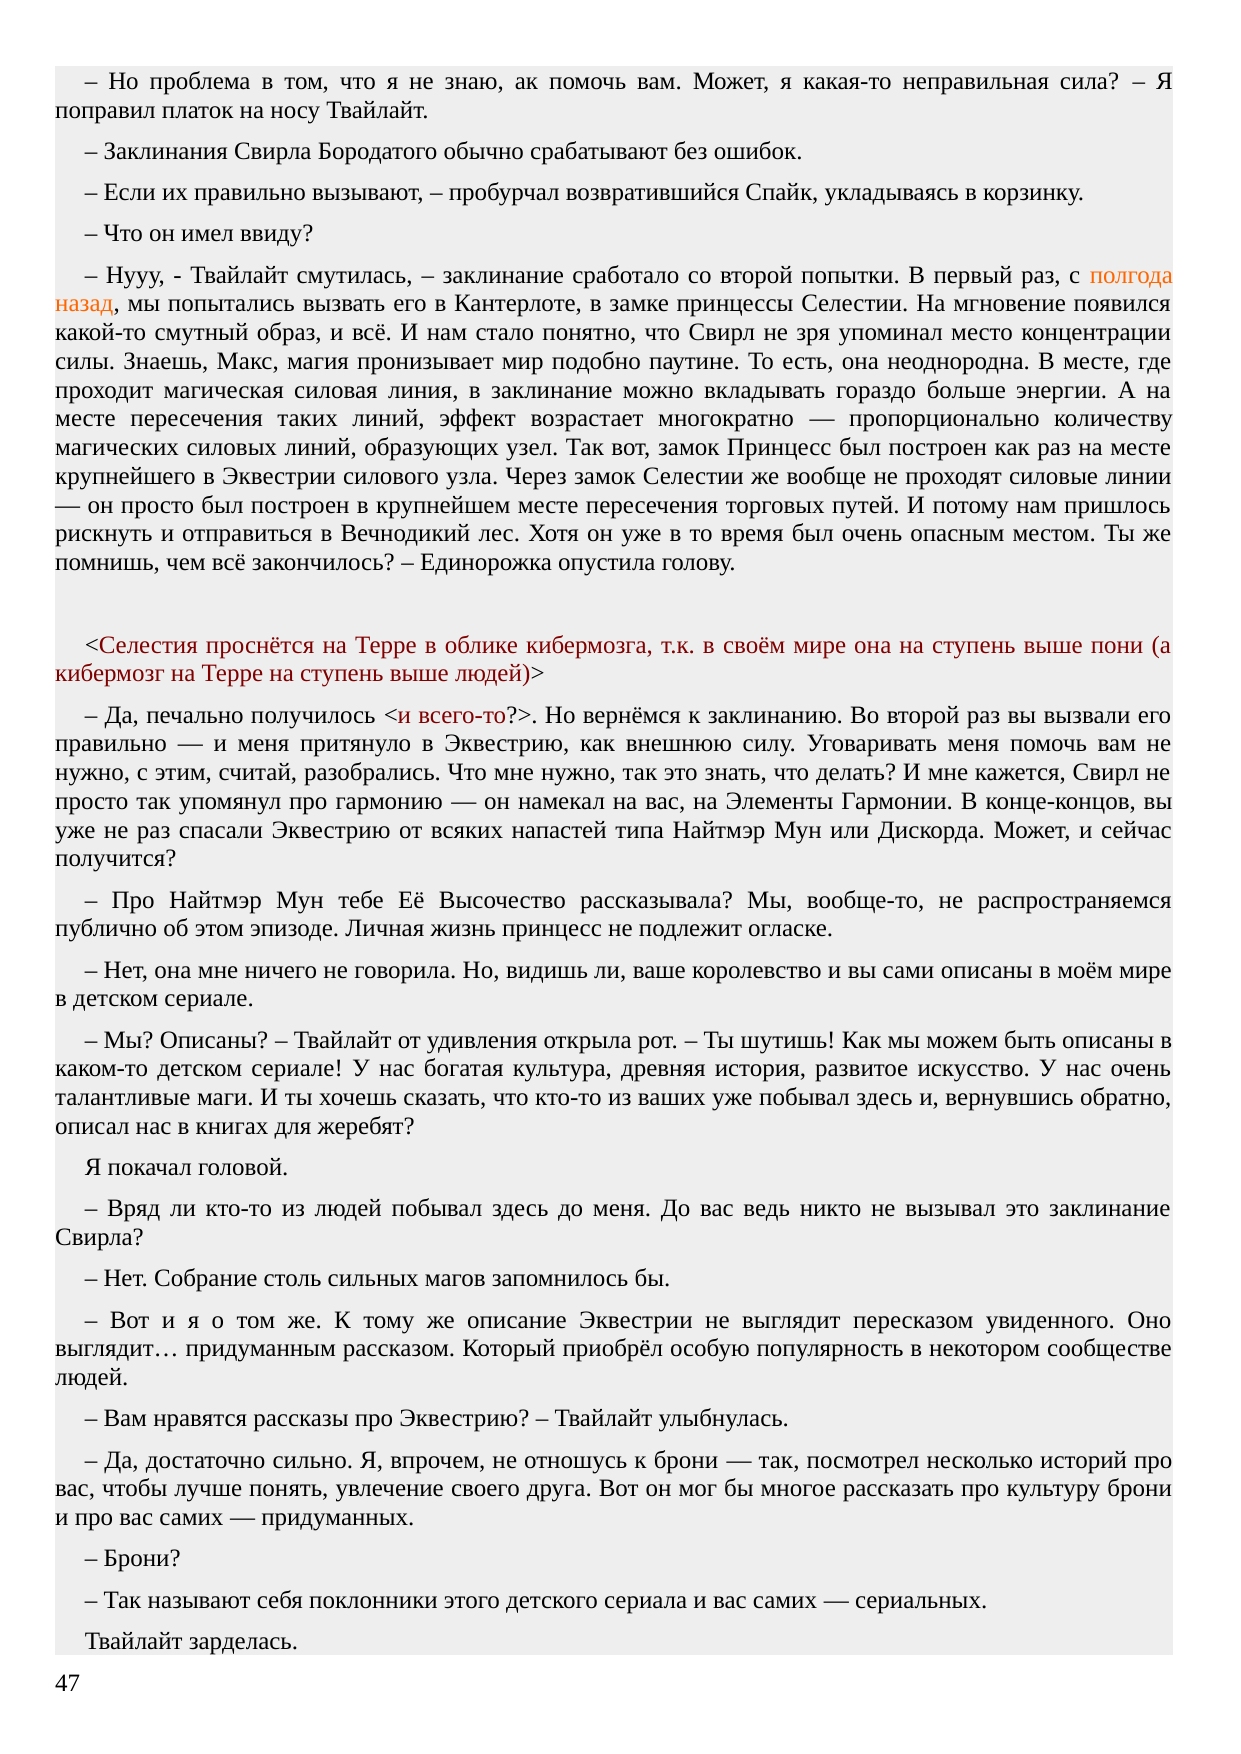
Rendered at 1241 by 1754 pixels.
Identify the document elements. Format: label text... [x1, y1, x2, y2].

text – Да, достаточно сильно. Я, впрочем, не отношусь к брони — так, посмотрел несколько историй про вас, чтобы лучше понять, увлечение своего друга. Вот он мог бы многое рассказать про культуру брони и про вас самих — придуманных. [55, 1445, 1173, 1531]
text – Вам нравятся рассказы про Эквестрию? – Твайлайт улыбнулась. [55, 1403, 1173, 1432]
text – Про Найтмэр Мун тебе Её Высочество рассказывала? Мы, вообще-то, не распространяемся публично об этом эпизоде. Личная жизнь принцесс не подлежит огласке. [55, 885, 1173, 942]
text Я покачал головой. [55, 1152, 1173, 1181]
text – Так называют себя поклонники этого детского сериала и вас самих — сериальных. [55, 1585, 1173, 1613]
text – Заклинания Свирла Бородатого обычно срабатывают без ошибок. [55, 136, 1173, 165]
text – Вот и я о том же. К тому же описание Эквестрии не выглядит пересказом увиденного. Оно выглядит… придуманным рассказом. Который приобрёл особую популярность в некотором сообществе людей. [55, 1305, 1173, 1391]
text – Брони? [55, 1543, 1173, 1572]
text – Но проблема в том, что я не знаю, ак помочь вам. Может, я какая-то неправильная сила? – Я поправил платок на носу Твайлайт. [55, 66, 1173, 123]
text Твайлайт зарделась. [55, 1626, 1173, 1655]
text <Селестия проснётся на Терре в облике кибермозга, т.к. в своём мире она на ступень выше пони (а кибермозг на Терре на ступень выше людей)> [55, 630, 1173, 687]
text – Что он имел ввиду? [55, 218, 1173, 247]
text – Да, печально получилось <и всего-то?>. Но вернёмся к заклинанию. Во второй раз вы вызвали его правильно — и меня притянуло в Эквестрию, как внешнюю силу. Уговаривать меня помочь вам не нужно, с этим, считай, разобрались. Что мне нужно, так это знать, что делать? И мне кажется, Свирл не просто так упомянул про гармонию — он намекал на вас, на Элементы Гармонии. В конце-концов, вы уже не раз спасали Эквестрию от всяких напастей типа Найтмэр Мун или Дискорда. Может, и сейчас получится? [55, 700, 1173, 872]
text – Нууу, - Твайлайт смутилась, – заклинание сработало со второй попытки. В первый раз, с полгода назад, мы попытались вызвать его в Кантерлоте, в замке принцессы Селестии. На мгновение появился какой-то смутный образ, и всё. И нам стало понятно, что Свирл не зря упоминал место концентрации силы. Знаешь, Макс, магия пронизывает мир подобно паутине. То есть, она неоднородна. В месте, где проходит магическая силовая линия, в заклинание можно вкладывать гораздо больше энергии. А на месте пересечения таких линий, эффект возрастает многократно — пропорционально количеству магических силовых линий, образующих узел. Так вот, замок Принцесс был построен как раз на месте крупнейшего в Эквестрии силового узла. Через замок Селестии же вообще не проходят силовые линии — он просто был построен в крупнейшем месте пересечения торговых путей. И потому нам пришлось рискнуть и отправиться в Вечнодикий лес. Хотя он уже в то время был очень опасным местом. Ты же помнишь, чем всё закончилось? – Единорожка опустила голову. [55, 260, 1173, 576]
text – Нет. Собрание столь сильных магов запомнилось бы. [55, 1263, 1173, 1292]
text – Нет, она мне ничего не говорила. Но, видишь ли, ваше королевство и вы сами описаны в моём мире в детском сериале. [55, 955, 1173, 1012]
text – Если их правильно вызывают, – пробурчал возвратившийся Спайк, укладываясь в корзинку. [55, 177, 1173, 206]
text – Мы? Описаны? – Твайлайт от удивления открыла рот. – Ты шутишь! Как мы можем быть описаны в каком-то детском сериале! У нас богатая культура, древняя история, развитое искусство. У нас очень талантливые маги. И ты хочешь сказать, что кто-то из ваших уже побывал здесь и, вернувшись обратно, описал нас в книгах для жеребят? [55, 1025, 1173, 1140]
text – Вряд ли кто-то из людей побывал здесь до меня. До вас ведь никто не вызывал это заклинание Свирла? [55, 1193, 1173, 1251]
